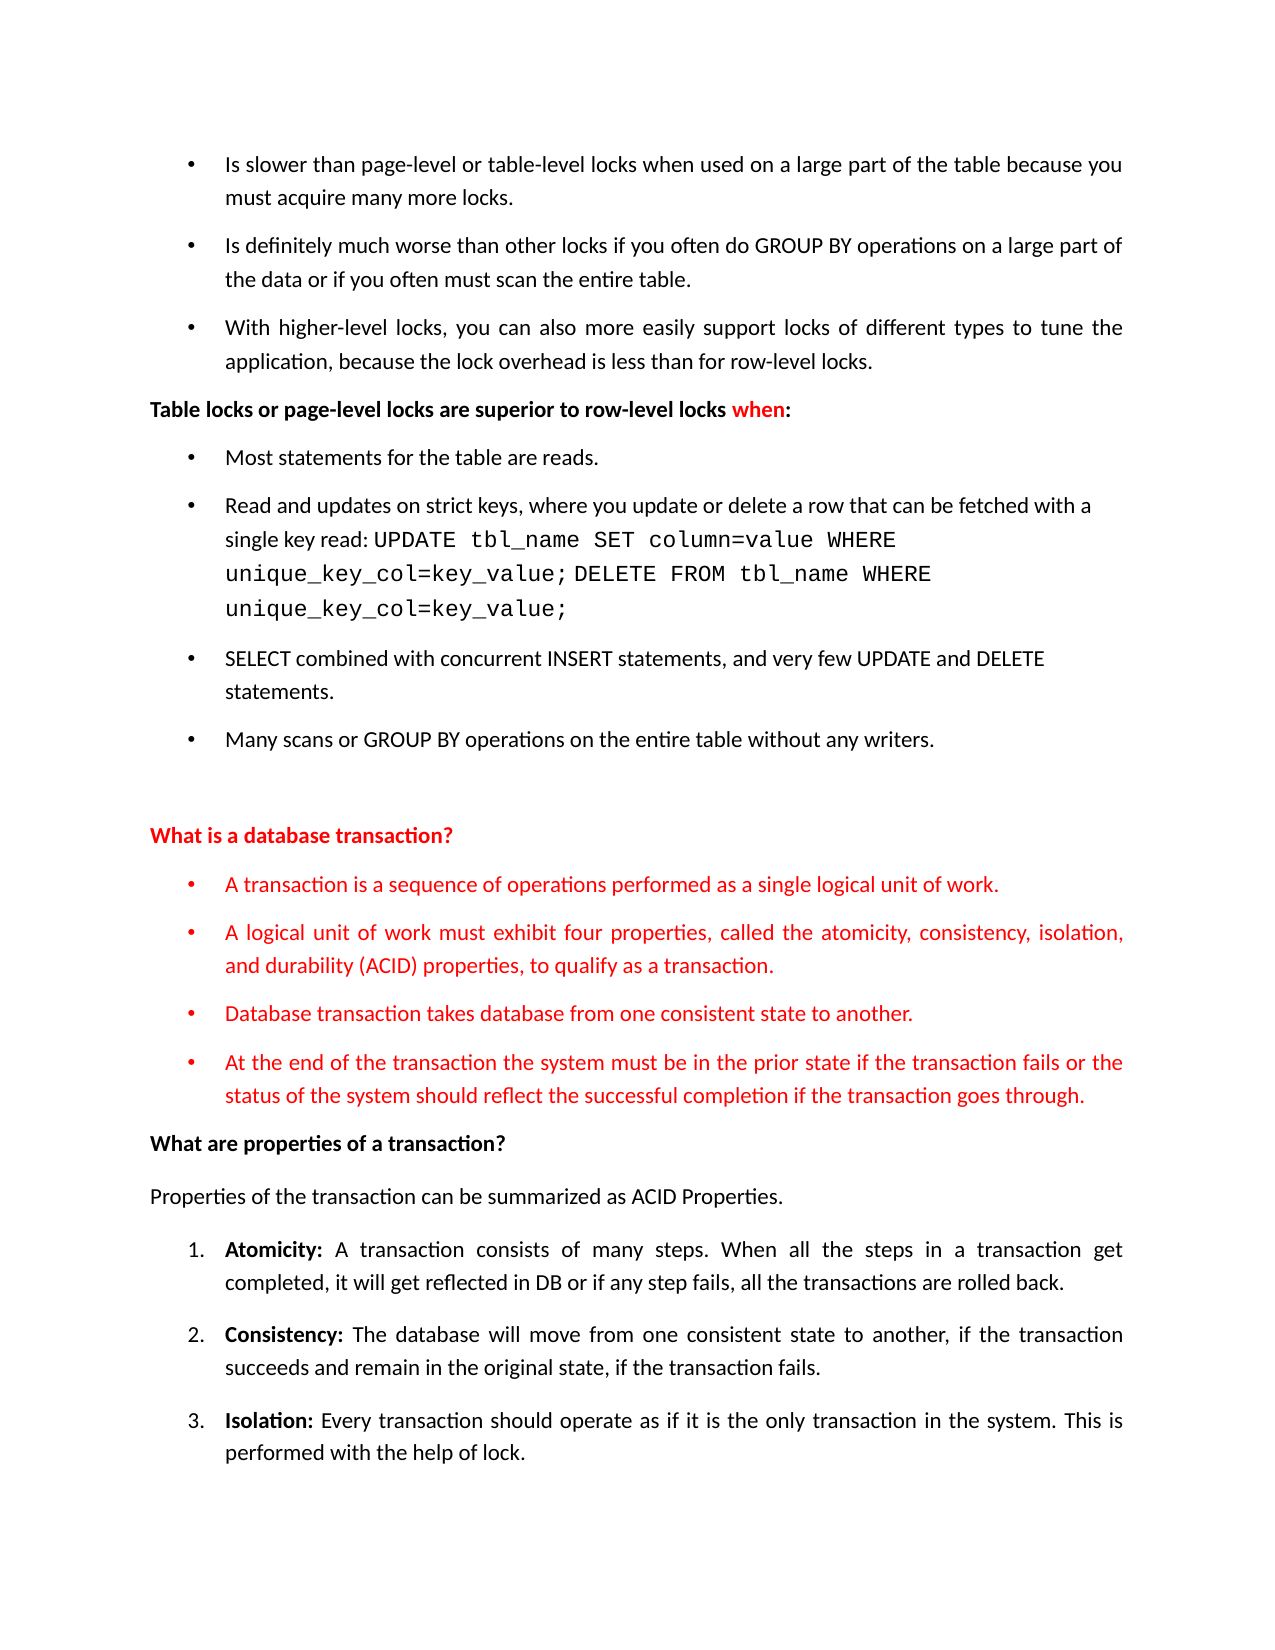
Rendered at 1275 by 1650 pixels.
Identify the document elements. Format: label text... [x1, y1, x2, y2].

text Properties of the transaction can be summarized as ACID Properties. [150, 1182, 1125, 1210]
list A transaction is a sequence of operations performed as a single logical unit of work. [187, 870, 1125, 898]
list Many scans or GROUP BY operations on the entire table without any writers. [187, 725, 1125, 753]
list At the end of the transaction the system must be in the prior state if the transaction fails or the status of the system should reflect the successful completion if the transaction goes through. [187, 1048, 1125, 1109]
text What is a database transaction? [150, 822, 1125, 850]
text Table locks or page-level locks are superior to row-level locks when: [150, 395, 1125, 423]
list Isolation: Every transaction should operate as if it is the only transaction in the system. This is performed with the help of lock. [187, 1406, 1125, 1466]
list Is definitely much worse than other locks if you often do GROUP BY operations on a large part of the data or if you often must scan the entire table. [187, 232, 1125, 293]
list Consistency: The database will move from one consistent state to another, if the transaction succeeds and remain in the original state, if the transaction fails. [187, 1321, 1125, 1381]
list SELECT combined with concurrent INSERT statements, and very few UPDATE and DELETE statements. [187, 644, 1125, 705]
list Atomicity: A transaction consists of many steps. When all the steps in a transaction get completed, it will get reflected in DB or if any step fails, all the transactions are rolled back. [187, 1235, 1125, 1296]
list Database transaction takes database from one consistent state to another. [187, 999, 1125, 1028]
list Most statements for the table are reads. [187, 443, 1125, 471]
list Is slower than page-level or table-level locks when used on a large part of the table because you must acquire many more locks. [187, 150, 1125, 212]
list With higher-level locks, you can also more easily support locks of different types to tune the application, because the lock overhead is less than for row-level locks. [187, 313, 1125, 375]
text What are properties of a transaction? [150, 1129, 1125, 1157]
list Read and updates on strict keys, where you update or delete a row that can be fetched with a single key read: UPDATE tbl_name SET column=value WHERE unique_key_col=key_value; DELETE FROM tbl_name WHERE unique_key_col=key_value; [187, 491, 1125, 623]
list A logical unit of work must exhibit four properties, called the atomicity, consistency, isolation, and durability (ACID) properties, to qualify as a transaction. [187, 918, 1125, 979]
